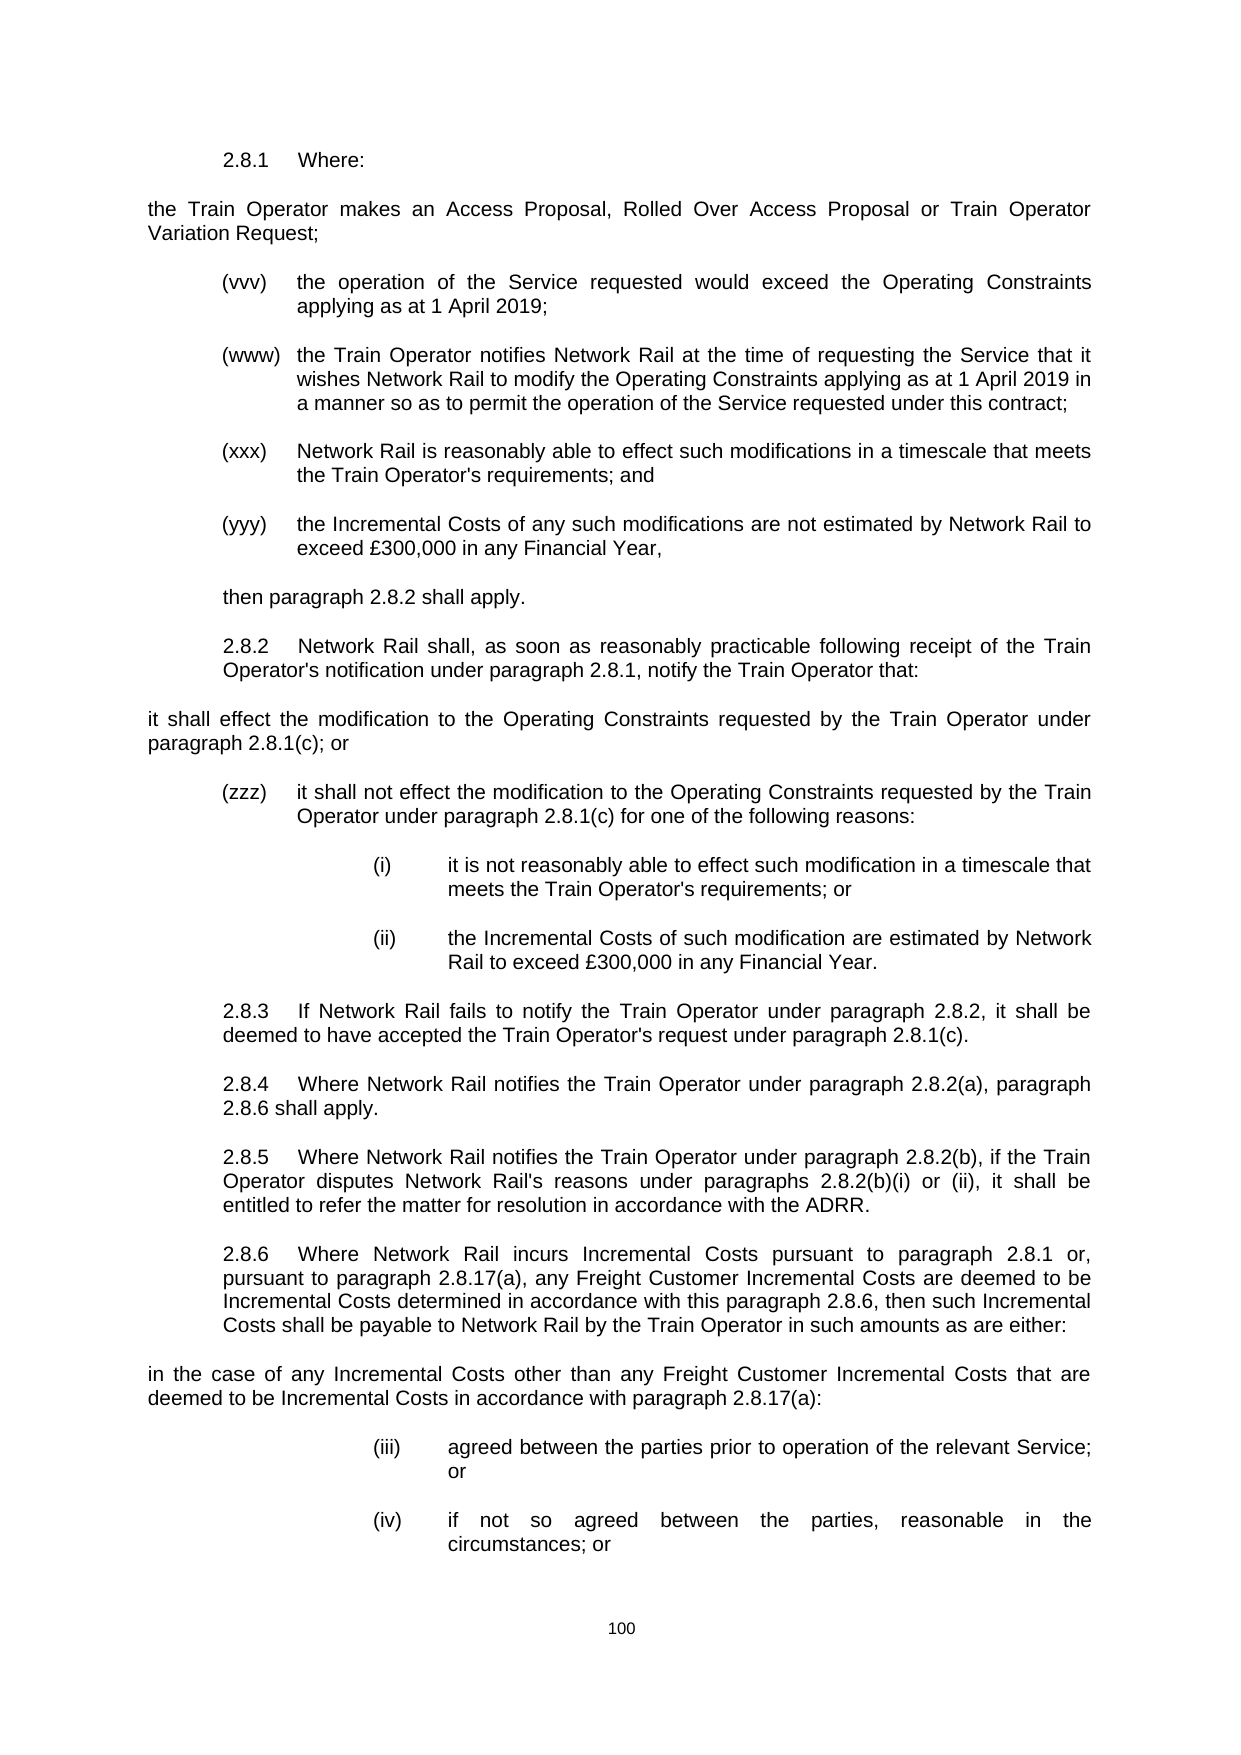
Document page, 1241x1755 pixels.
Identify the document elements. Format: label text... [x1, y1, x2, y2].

text then paragraph 2.8.2 shall apply. [223, 585, 1093, 609]
list Where Network Rail incurs Incremental Costs pursuant to paragraph 2.8.1 or, pursuant to paragraph 2.8.17(a), any Freight Customer Incremental Costs are deemed to be Incremental Costs determined in accordance with this paragraph 2.8.6, then such Incremental Costs shall be payable to Network Rail by the Train Operator in such amounts as are either: [223, 1241, 1093, 1337]
list Network Rail shall, as soon as reasonably practicable following receipt of the Train Operator's notification under paragraph 2.8.1, notify the Train Operator that: [223, 634, 1093, 682]
subtitle Network Rail is reasonably able to effect such modifications in a timescale that meets the Train Operator's requirements; and [222, 439, 1093, 487]
subtitle the Train Operator notifies Network Rail at the time of requesting the Service that it wishes Network Rail to modify the Operating Constraints applying as at 1 April 2019 in a manner so as to permit the operation of the Service requested under this contract; [222, 342, 1093, 414]
subtitle agreed between the parties prior to operation of the relevant Service; or [373, 1435, 1093, 1483]
list Where: [223, 148, 1093, 172]
subtitle the Incremental Costs of such modification are estimated by Network Rail to exceed £300,000 in any Financial Year. [373, 926, 1093, 974]
list Where Network Rail notifies the Train Operator under paragraph 2.8.2(a), paragraph 2.8.6 shall apply. [223, 1072, 1093, 1119]
subtitle the operation of the Service requested would exceed the Operating Constraints applying as at 1 April 2019; [222, 269, 1093, 317]
subtitle the Train Operator makes an Access Proposal, Rolled Over Access Proposal or Train Operator Variation Request; [148, 197, 1093, 244]
subtitle it is not reasonably able to effect such modification in a timescale that meets the Train Operator's requirements; or [373, 853, 1093, 901]
subtitle if not so agreed between the parties, reasonable in the circumstances; or [373, 1508, 1093, 1556]
subtitle the Incremental Costs of any such modifications are not estimated by Network Rail to exceed £300,000 in any Financial Year, [222, 512, 1093, 560]
subtitle it shall not effect the modification to the Operating Constraints requested by the Train Operator under paragraph 2.8.1(c) for one of the following reasons: [222, 780, 1093, 828]
list If Network Rail fails to notify the Train Operator under paragraph 2.8.2, it shall be deemed to have accepted the Train Operator's request under paragraph 2.8.1(c). [223, 999, 1093, 1047]
list Where Network Rail notifies the Train Operator under paragraph 2.8.2(b), if the Train Operator disputes Network Rail's reasons under paragraphs 2.8.2(b)(i) or (ii), it shall be entitled to refer the matter for resolution in accordance with the ADRR. [223, 1144, 1093, 1216]
subtitle in the case of any Incremental Costs other than any Freight Customer Incremental Costs that are deemed to be Incremental Costs in accordance with paragraph 2.8.17(a): [148, 1362, 1093, 1410]
subtitle it shall effect the modification to the Operating Constraints requested by the Train Operator under paragraph 2.8.1(c); or [148, 707, 1093, 755]
